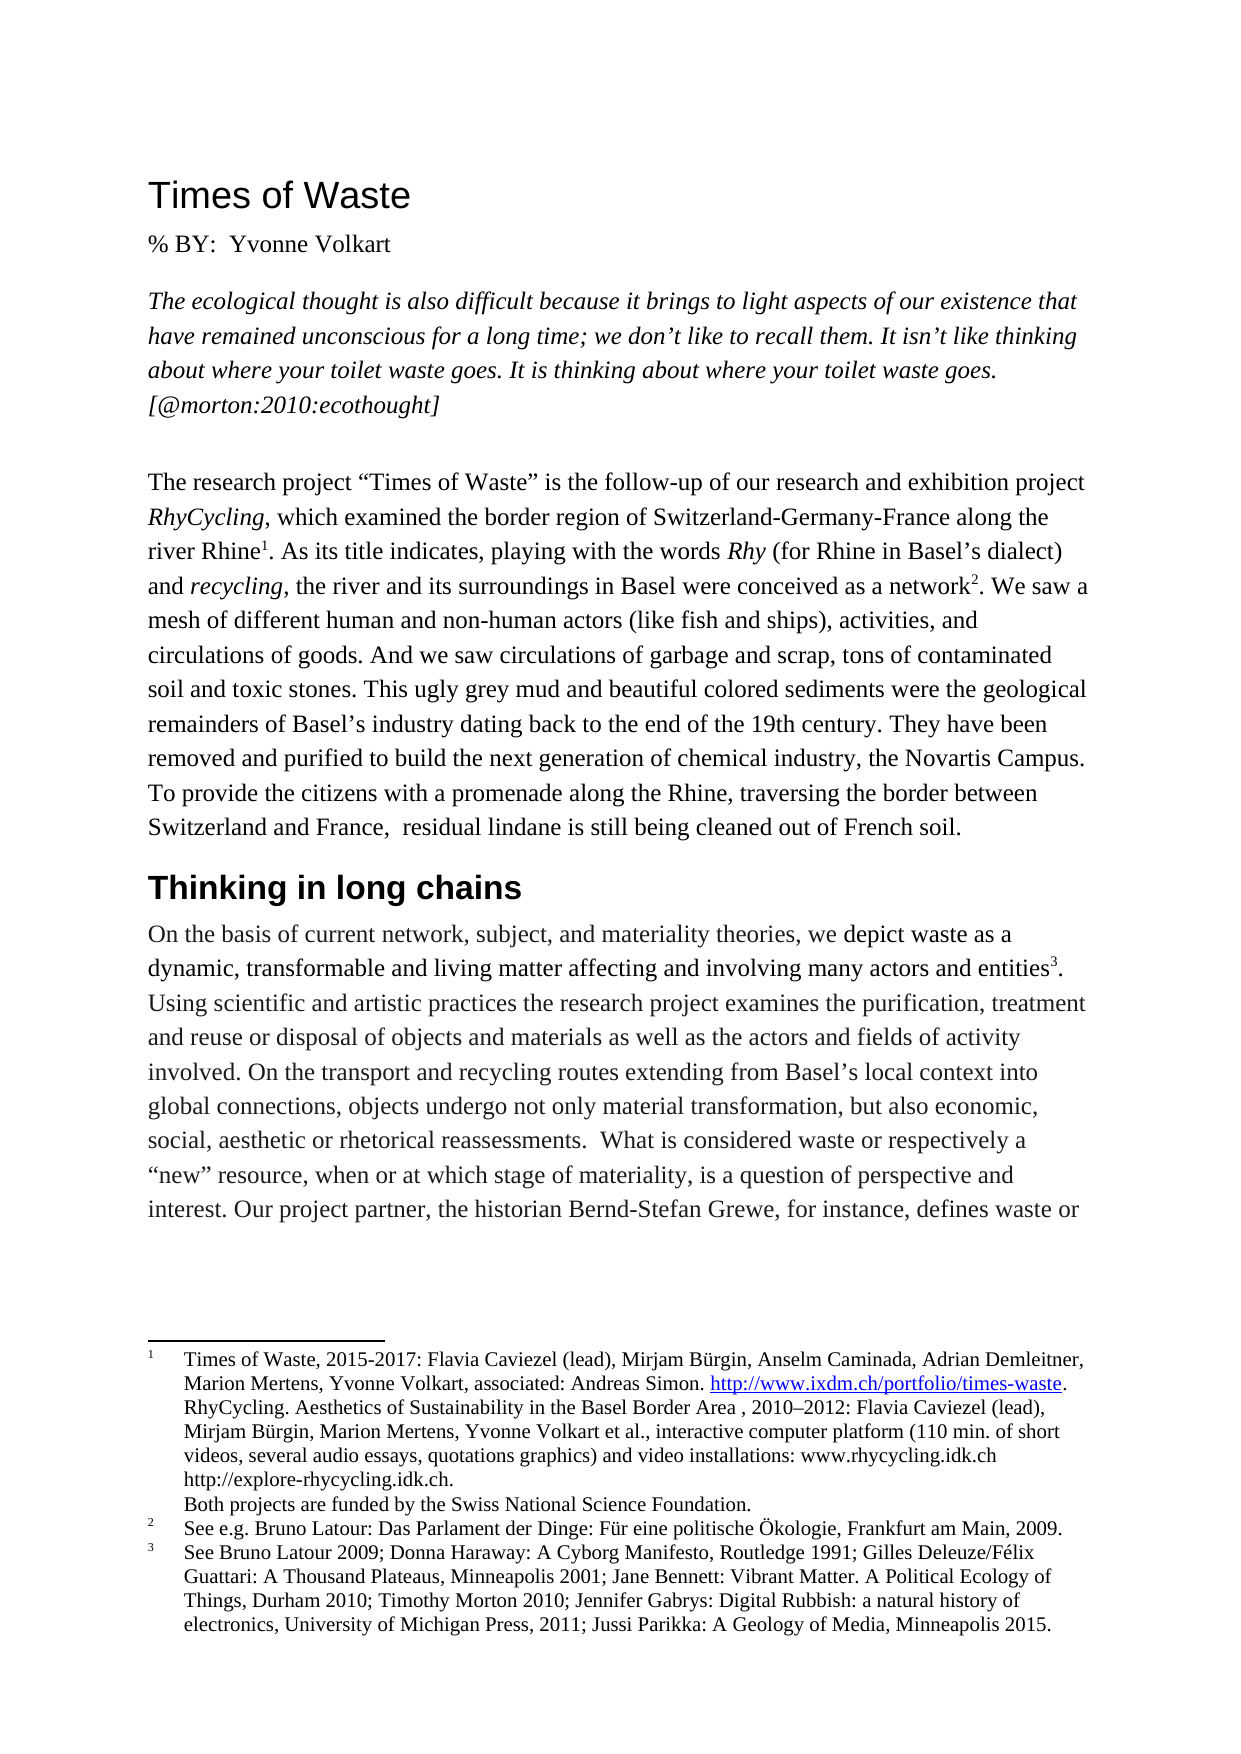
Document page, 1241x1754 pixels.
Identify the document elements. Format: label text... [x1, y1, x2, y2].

text % BY: Yvonne Volkart [148, 229, 1093, 257]
text See Bruno Latour 2009; Donna Haraway: A Cyborg Manifesto, Routledge 1991; Gilles Deleuze/Félix Guattari: A Thousand Plateaus, Minneapolis 2001; Jane Bennett: Vibrant Matter. A Political Ecology of Things, Durham 2010; Timothy Morton 2010; Jennifer Gabrys: Digital Rubbish: a natural history of electronics, University of Michigan Press, 2011; Jussi Parikka: A Geology of Media, Minneapolis 2015. [148, 1539, 1093, 1636]
text On the basis of current network, subject, and materiality theories, we depict waste as a dynamic, transformable and living matter affecting and involving many actors and entities. Using scientific and artistic practices the research project examines the purification, treatment and reuse or disposal of objects and materials as well as the actors and fields of activity involved. On the transport and recycling routes extending from Basel’s local context into global connections, objects undergo not only material transformation, but also economic, social, aesthetic or rhetorical reassessments. What is considered waste or respectively a “new” resource, when or at which stage of materiality, is a question of perspective and interest. Our project partner, the historian Bernd-Stefan Grewe, for instance, defines waste or [148, 919, 1093, 1258]
text The ecological thought is also difficult because it brings to light aspects of our existence that have remained unconscious for a long time; we don’t like to recall them. It isn’t like thinking about where your toilet waste goes. It is thinking about where your toilet waste goes.[@morton:2010:ecothought] [148, 286, 1093, 418]
text See e.g. Bruno Latour: Das Parlament der Dinge: Für eine politische Ökologie, Frankfurt am Main, 2009. [148, 1516, 1093, 1539]
subtitle Thinking in long chains [148, 868, 1093, 906]
text Times of Waste, 2015-2017: Flavia Caviezel (lead), Mirjam Bürgin, Anselm Caminada, Adrian Demleitner, Marion Mertens, Yvonne Volkart, associated: Andreas Simon. http://www.ixdm.ch/portfolio/times-waste. RhyCycling. Aesthetics of Sustainability in the Basel Border Area , 2010–2012: Flavia Caviezel (lead), Mirjam Bürgin, Marion Mertens, Yvonne Volkart et al., interactive computer platform (110 min. of short videos, several audio essays, quotations graphics) and video installations: www.rhycycling.idk.ch http://explore-rhycycling.idk.ch. Both projects are funded by the Swiss National Science Foundation. [148, 1347, 1093, 1516]
text The research project “Times of Waste” is the follow-up of our research and exhibition project RhyCycling, which examined the border region of Switzerland-Germany-France along the river Rhine. As its title indicates, playing with the words Rhy (for Rhine in Basel’s dialect) and recycling, the river and its surroundings in Basel were conceived as a network. We saw a mesh of different human and non-human actors (like fish and ships), activities, and circulations of goods. And we saw circulations of garbage and scrap, tons of contaminated soil and toxic stones. This ugly grey mud and beautiful colored sediments were the geological remainders of Basel’s industry dating back to the end of the 19th century. They have been removed and purified to build the next generation of chemical industry, the Novartis Campus. To provide the citizens with a promenade along the Rhine, traversing the border between Switzerland and France, residual lindane is still being cleaned out of French soil. [148, 467, 1093, 841]
subtitle Times of Waste [148, 173, 1093, 216]
